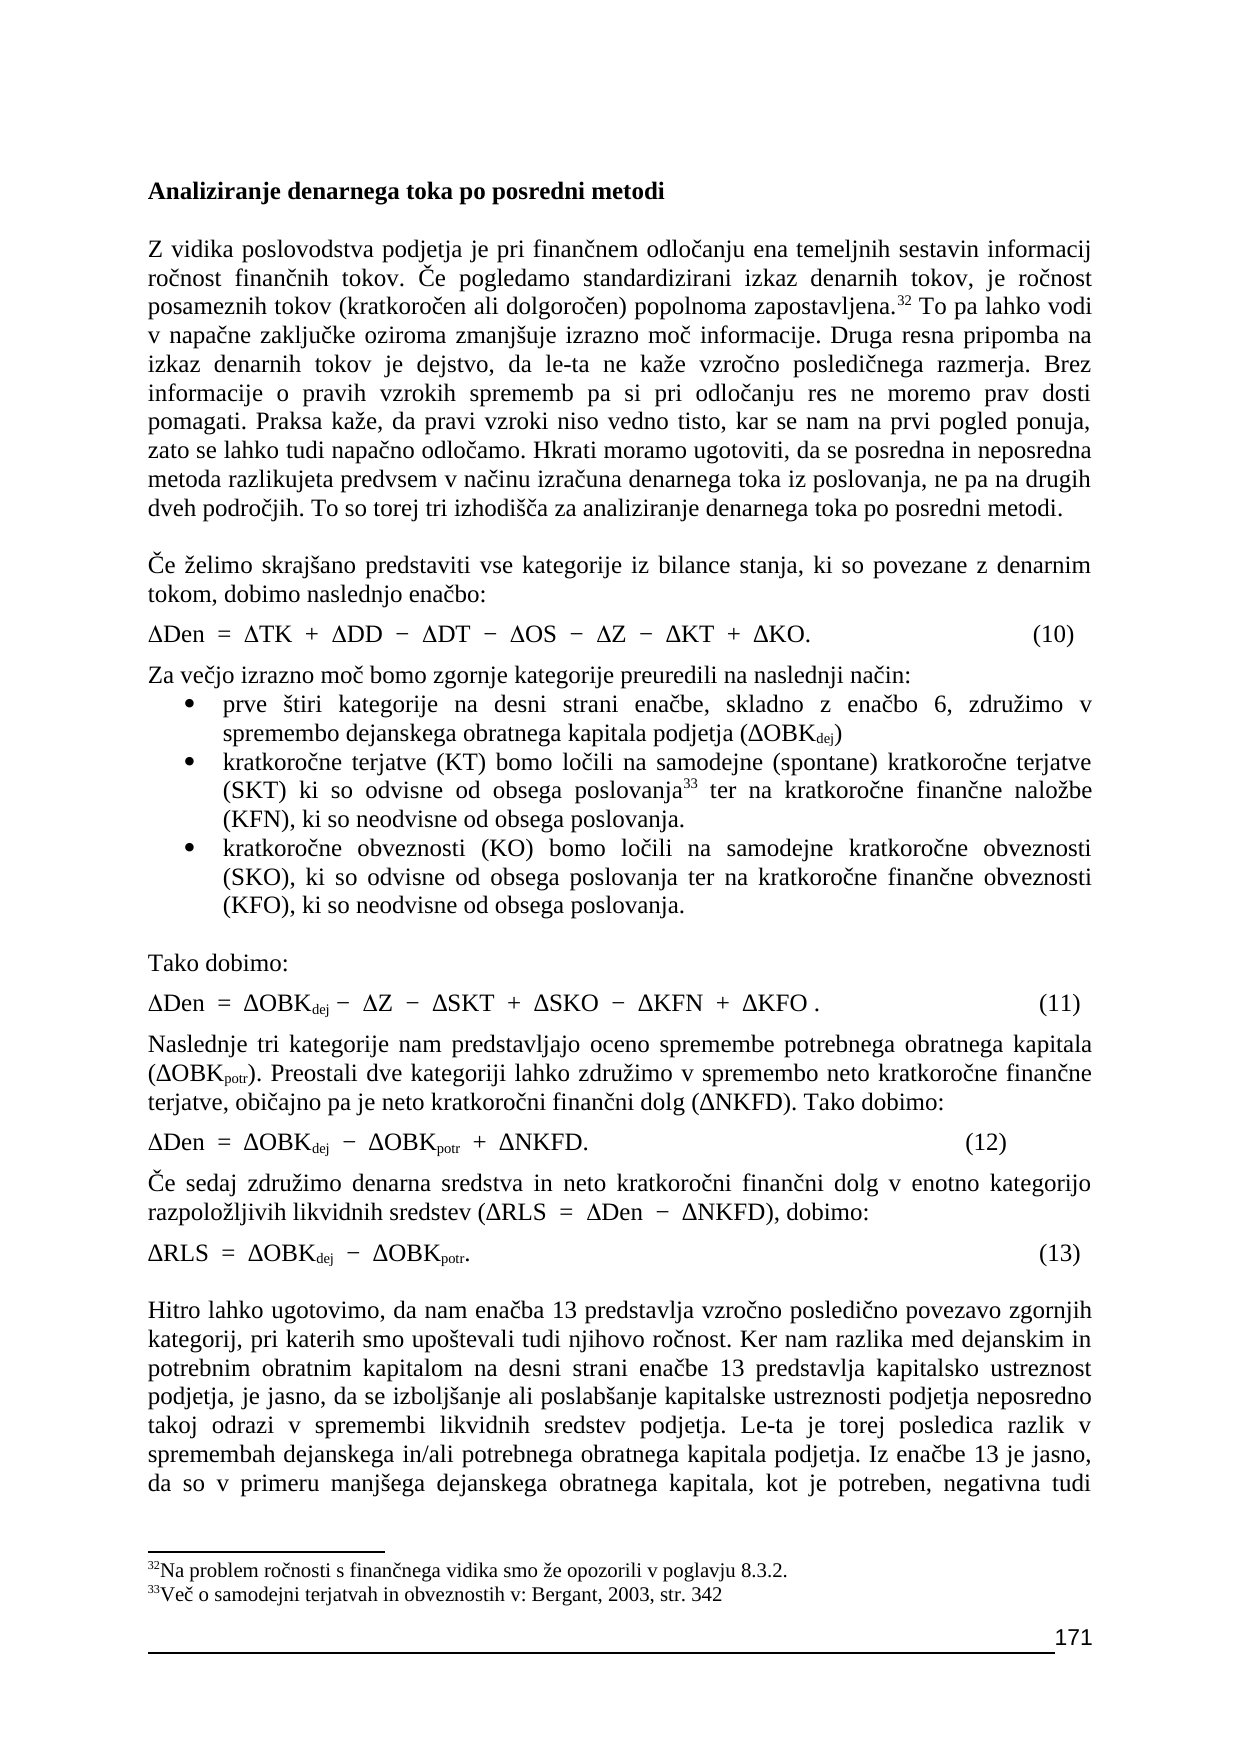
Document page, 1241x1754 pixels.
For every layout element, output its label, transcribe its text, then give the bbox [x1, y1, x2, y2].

text Naslednje tri kategorije nam predstavljajo oceno spremembe potrebnega obratnega kapitala (∆OBKpotr). Preostali dve kategoriji lahko združimo v spremembo neto kratkoročne finančne terjatve, običajno pa je neto kratkoročni finančni dolg (∆NKFD). Tako dobimo: [148, 1029, 1093, 1116]
text Den = ∆OBKdej − Z − ∆SKT + ∆SKO − ∆KFN + ∆KFO . (11) [148, 988, 1093, 1017]
list prve štiri kategorije na desni strani enačbe, skladno z enačbo 6, združimo v spremembo dejanskega obratnega kapitala podjetja (∆OBKdej) [185, 689, 1093, 747]
text Če sedaj združimo denarna sredstva in neto kratkoročni finančni dolg v enotno kategorijo razpoložljivih likvidnih sredstev (∆RLS = Den − ∆NKFD), dobimo: [148, 1168, 1093, 1226]
text Če želimo skrajšano predstaviti vse kategorije iz bilance stanja, ki so povezane z denarnim tokom, dobimo naslednjo enačbo: [148, 550, 1093, 608]
list Več o samodejni terjatvah in obveznostih v: Bergant, 2003, str. 342 [148, 1582, 1093, 1606]
text Hitro lahko ugotovimo, da nam enačba 13 predstavlja vzročno posledično povezavo zgornjih kategorij, pri katerih smo upoštevali tudi njihovo ročnost. Ker nam razlika med dejanskim in potrebnim obratnim kapitalom na desni strani enačbe 13 predstavlja kapitalsko ustreznost podjetja, je jasno, da se izboljšanje ali poslabšanje kapitalske ustreznosti podjetja neposredno takoj odrazi v spremembi likvidnih sredstev podjetja. Le-ta je torej posledica razlik v spremembah dejanskega in/ali potrebnega obratnega kapitala podjetja. Iz enačbe 13 je jasno, da so v primeru manjšega dejanskega obratnega kapitala, kot je potreben, negativna tudi [148, 1295, 1093, 1496]
text Za večjo izrazno moč bomo zgornje kategorije preuredili na naslednji način: [148, 660, 1093, 689]
text Na problem ročnosti s finančnega vidika smo že opozorili v poglavju 8.3.2. [148, 1558, 1093, 1582]
text Tako dobimo: [148, 948, 1093, 977]
text Z vidika poslovodstva podjetja je pri finančnem odločanju ena temeljnih sestavin informacij ročnost finančnih tokov. Če pogledamo standardizirani izkaz denarnih tokov, je ročnost posameznih tokov (kratkoročen ali dolgoročen) popolnoma zapostavljena. To pa lahko vodi v napačne zaključke oziroma zmanjšuje izrazno moč informacije. Druga resna pripomba na izkaz denarnih tokov je dejstvo, da le-ta ne kaže vzročno posledičnega razmerja. Brez informacije o pravih vzrokih sprememb pa si pri odločanju res ne moremo prav dosti pomagati. Praksa kaže, da pravi vzroki niso vedno tisto, kar se nam na prvi pogled ponuja, zato se lahko tudi napačno odločamo. Hkrati moramo ugotoviti, da se posredna in neposredna metoda razlikujeta predvsem v načinu izračuna denarnega toka iz poslovanja, ne pa na drugih dveh področjih. To so torej tri izhodišča za analiziranje denarnega toka po posredni metodi. [148, 234, 1093, 521]
text Analiziranje denarnega toka po posredni metodi [148, 176, 1093, 205]
list kratkoročne obveznosti (KO) bomo ločili na samodejne kratkoročne obveznosti (SKO), ki so odvisne od obsega poslovanja ter na kratkoročne finančne obveznosti (KFO), ki so neodvisne od obsega poslovanja. [185, 833, 1093, 919]
text ∆RLS = ∆OBKdej − ∆OBKpotr. (13) [148, 1238, 1093, 1266]
list kratkoročne terjatve (KT) bomo ločili na samodejne (spontane) kratkoročne terjatve (SKT) ki so odvisne od obsega poslovanja ter na kratkoročne finančne naložbe (KFN), ki so neodvisne od obsega poslovanja. [185, 747, 1093, 833]
text Den = TK + DD − DT − OS − Z − ∆KT + ∆KO. (10) [148, 619, 1093, 648]
text Den = ∆OBKdej − ∆OBKpotr + ∆NKFD. (12) [148, 1127, 1093, 1156]
